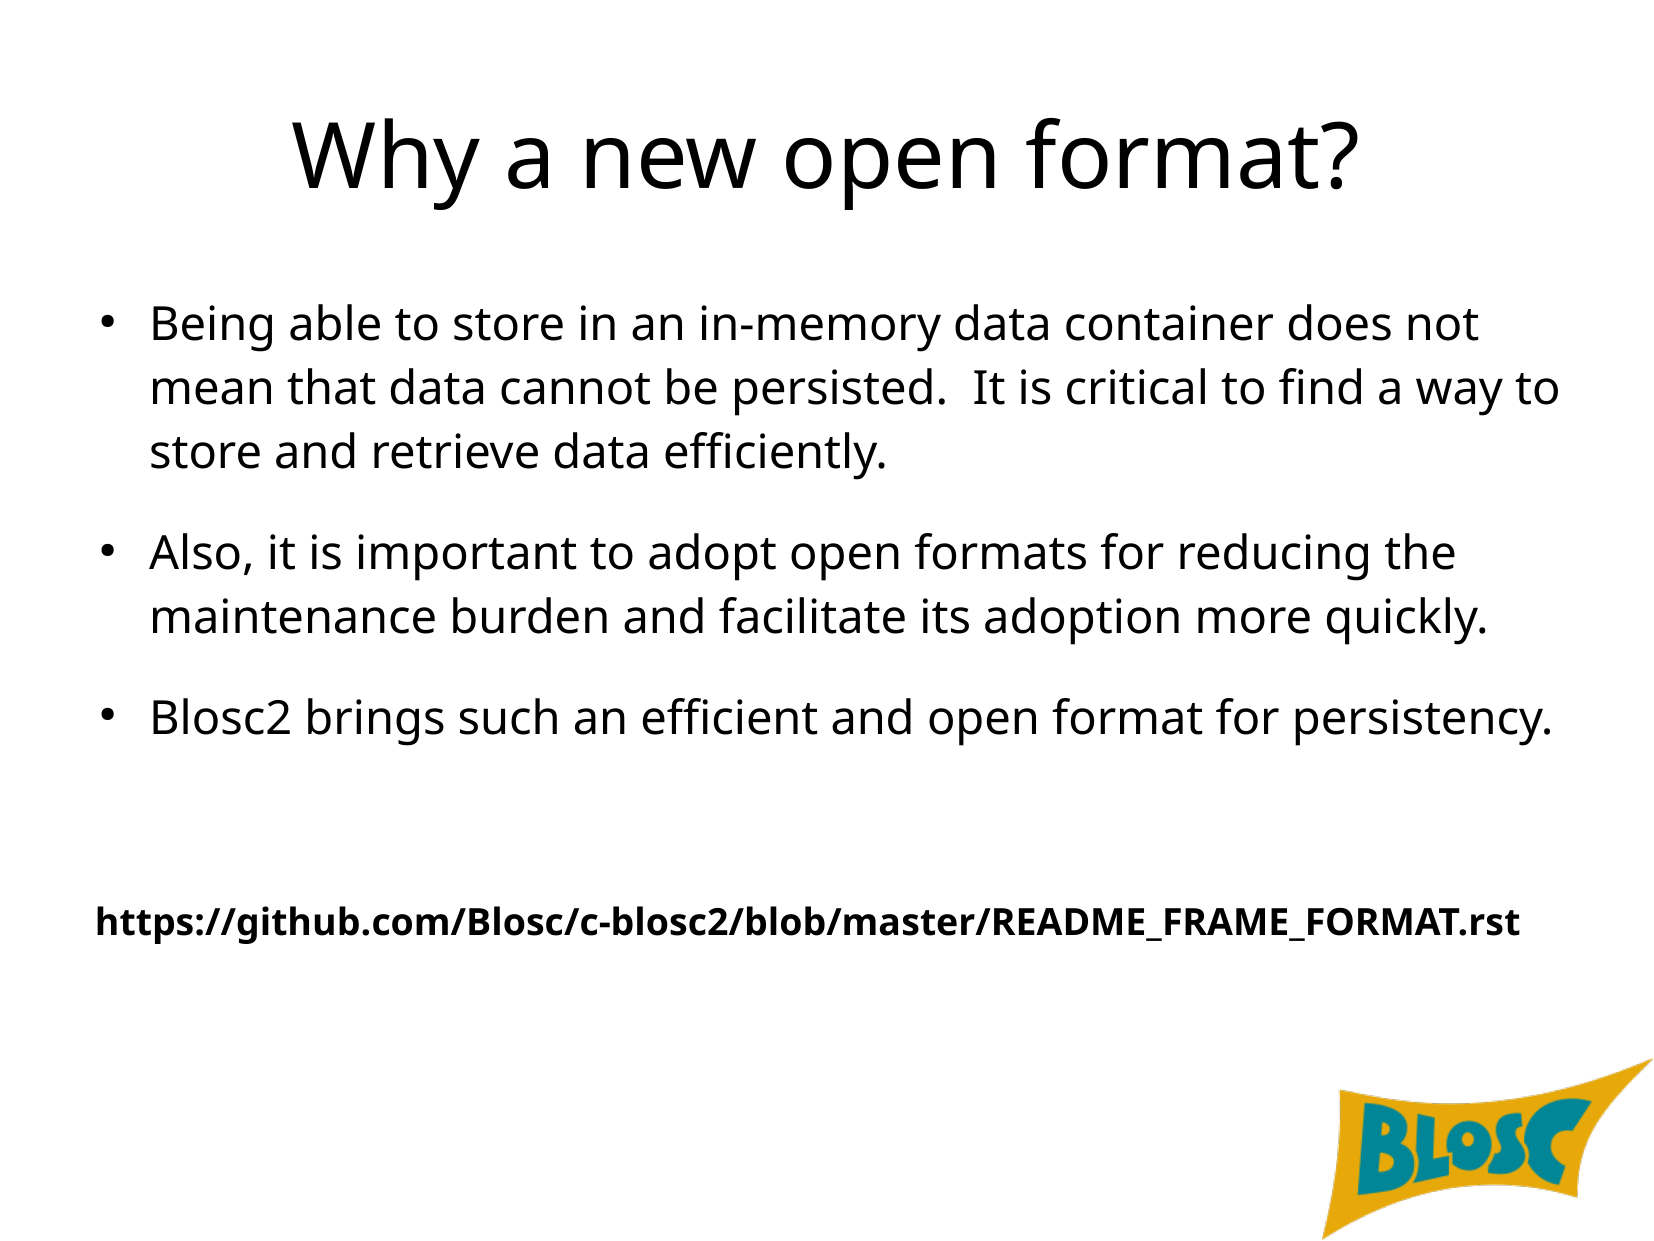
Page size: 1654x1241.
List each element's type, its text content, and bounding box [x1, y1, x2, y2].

text_box https://github.com/Blosc/c-blosc2/blob/master/README_FRAME_FORMAT.rst [79, 888, 1574, 947]
title Why a new open format? [82, 49, 1571, 257]
list Being able to store in an in-memory data container does not mean that data cannot be persisted. It is critical to find a way to store and retrieve data efficiently. Also, it is important to adopt open formats for reducing the maintenance burden and facilitate its adoption more quickly. Blosc2 brings such an efficient and open format for persistency. [82, 290, 1571, 851]
picture [1322, 1058, 1654, 1240]
